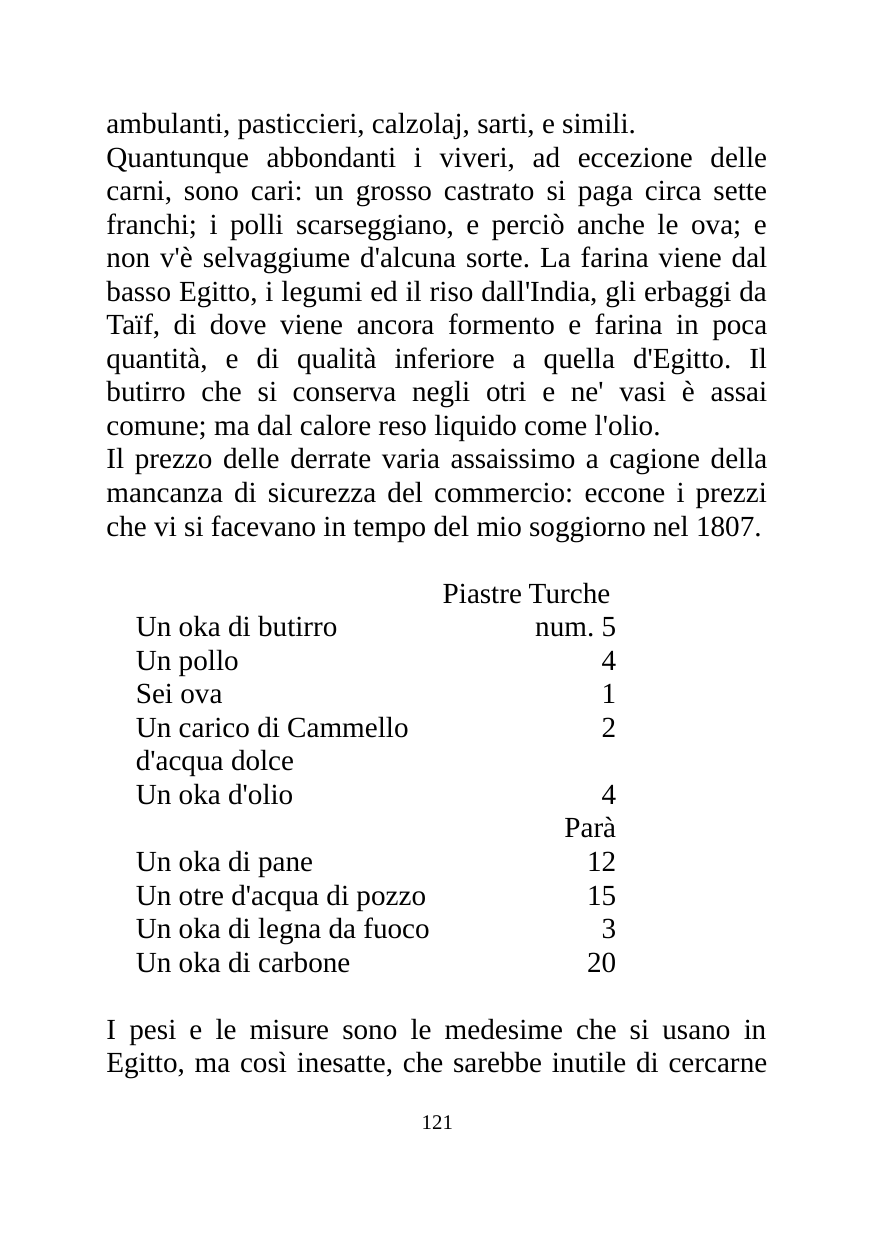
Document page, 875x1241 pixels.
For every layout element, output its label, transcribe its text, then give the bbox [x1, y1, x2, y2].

table_cell 3 [443, 911, 627, 945]
table_cell 4 [443, 643, 627, 676]
table_cell 1 [443, 676, 627, 710]
table_cell Un oka di pane [124, 844, 443, 878]
table_cell 4 [443, 777, 627, 811]
table_header [124, 576, 443, 609]
table_cell 12 [443, 844, 627, 878]
table_cell 15 [443, 878, 627, 911]
table_cell Un carico di Cammello d'acqua dolce [124, 710, 443, 777]
table_cell [124, 811, 443, 844]
table_cell Un otre d'acqua di pozzo [124, 878, 443, 911]
table_cell Un oka di legna da fuoco [124, 911, 443, 945]
table_header Piastre Turche [443, 576, 627, 609]
table_cell Un oka di butirro [124, 609, 443, 643]
table_cell num. 5 [443, 609, 627, 643]
table_cell 20 [443, 945, 627, 978]
table_cell Un oka d'olio [124, 777, 443, 811]
table_cell Sei ova [124, 676, 443, 710]
table_cell Un pollo [124, 643, 443, 676]
text ambulanti, pasticcieri, calzolaj, sarti, e simili. [106, 106, 768, 140]
text Quantunque abbondanti i viveri, ad eccezione delle carni, sono cari: un grosso castrato si paga circa sette franchi; i polli scarseggiano, e perciò anche le ova; e non v'è selvaggiume d'alcuna sorte. La farina viene dal basso Egitto, i legumi ed il riso dall'India, gli erbaggi da Taïf, di dove viene ancora formento e farina in poca quantità, e di qualità inferiore a quella d'Egitto. Il butirro che si conserva negli otri e ne' vasi è assai comune; ma dal calore reso liquido come l'olio. [106, 140, 768, 442]
table_cell 2 [443, 710, 627, 777]
text I pesi e le misure sono le medesime che si usano in Egitto, ma così inesatte, che sarebbe inutile di cercarne [106, 1012, 768, 1079]
table_cell Parà [443, 811, 627, 844]
text Il prezzo delle derrate varia assaissimo a cagione della mancanza di sicurezza del commercio: eccone i prezzi che vi si facevano in tempo del mio soggiorno nel 1807. [106, 442, 768, 542]
table_cell Un oka di carbone [124, 945, 443, 978]
